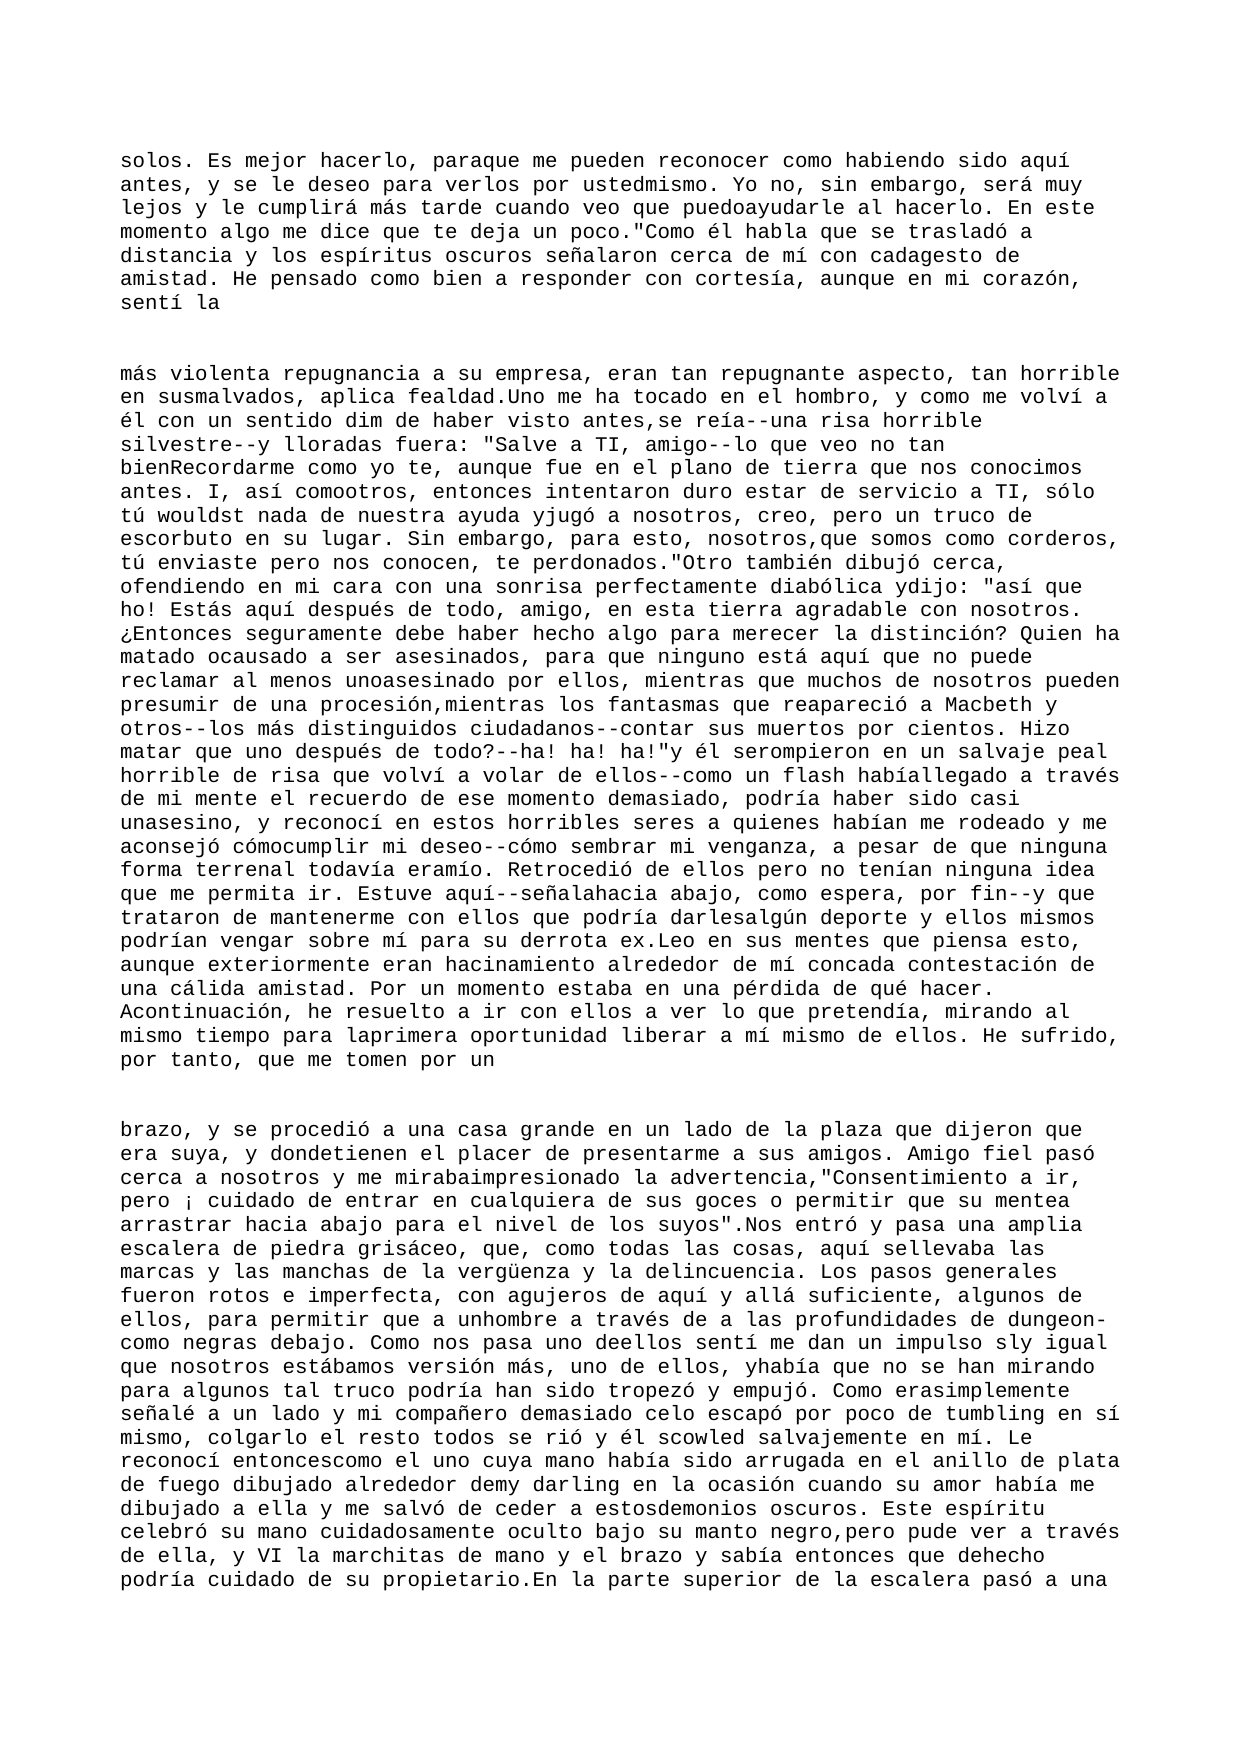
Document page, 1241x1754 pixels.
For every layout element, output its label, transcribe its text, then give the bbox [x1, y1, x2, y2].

text solos. Es mejor hacerlo, paraque me pueden reconocer como habiendo sido aquí antes, y se le deseo para verlos por ustedmismo. Yo no, sin embargo, será muy lejos y le cumplirá más tarde cuando veo que puedoayudarle al hacerlo. En este momento algo me dice que te deja un poco."Como él habla que se trasladó a distancia y los espíritus oscuros señalaron cerca de mí con cadagesto de amistad. He pensado como bien a responder con cortesía, aunque en mi corazón, sentí la [120, 150, 1120, 316]
text brazo, y se procedió a una casa grande en un lado de la plaza que dijeron que era suya, y dondetienen el placer de presentarme a sus amigos. Amigo fiel pasó cerca a nosotros y me mirabaimpresionado la advertencia,"Consentimiento a ir, pero ¡ cuidado de entrar en cualquiera de sus goces o permitir que su mentea arrastrar hacia abajo para el nivel de los suyos".Nos entró y pasa una amplia escalera de piedra grisáceo, que, como todas las cosas, aquí sellevaba las marcas y las manchas de la vergüenza y la delincuencia. Los pasos generales fueron rotos e imperfecta, con agujeros de aquí y allá suficiente, algunos de ellos, para permitir que a unhombre a través de a las profundidades de dungeon-como negras debajo. Como nos pasa uno deellos sentí me dan un impulso sly igual que nosotros estábamos versión más, uno de ellos, yhabía que no se han mirando para algunos tal truco podría han sido tropezó y empujó. Como erasimplemente señalé a un lado y mi compañero demasiado celo escapó por poco de tumbling en sí mismo, colgarlo el resto todos se rió y él scowled salvajemente en mí. Le reconocí entoncescomo el uno cuya mano había sido arrugada en el anillo de plata de fuego dibujado alrededor demy darling en la ocasión cuando su amor había me dibujado a ella y me salvó de ceder a estosdemonios oscuros. Este espíritu celebró su mano cuidadosamente oculto bajo su manto negro,pero pude ver a través de ella, y VI la marchitas de mano y el brazo y sabía entonces que dehecho podría cuidado de su propietario.En la parte superior de la escalera pasó a una [120, 1119, 1120, 1592]
text más violenta repugnancia a su empresa, eran tan repugnante aspecto, tan horrible en susmalvados, aplica fealdad.Uno me ha tocado en el hombro, y como me volví a él con un sentido dim de haber visto antes,se reía--una risa horrible silvestre--y lloradas fuera: "Salve a TI, amigo--lo que veo no tan bienRecordarme como yo te, aunque fue en el plano de tierra que nos conocimos antes. I, así comootros, entonces intentaron duro estar de servicio a TI, sólo tú wouldst nada de nuestra ayuda yjugó a nosotros, creo, pero un truco de escorbuto en su lugar. Sin embargo, para esto, nosotros,que somos como corderos, tú enviaste pero nos conocen, te perdonados."Otro también dibujó cerca, ofendiendo en mi cara con una sonrisa perfectamente diabólica ydijo: "así que ho! Estás aquí después de todo, amigo, en esta tierra agradable con nosotros.¿Entonces seguramente debe haber hecho algo para merecer la distinción? Quien ha matado ocausado a ser asesinados, para que ninguno está aquí que no puede reclamar al menos unoasesinado por ellos, mientras que muchos de nosotros pueden presumir de una procesión,mientras los fantasmas que reapareció a Macbeth y otros--los más distinguidos ciudadanos--contar sus muertos por cientos. Hizo matar que uno después de todo?--ha! ha! ha!"y él serompieron en un salvaje peal horrible de risa que volví a volar de ellos--como un flash habíallegado a través de mi mente el recuerdo de ese momento demasiado, podría haber sido casi unasesino, y reconocí en estos horribles seres a quienes habían me rodeado y me aconsejó cómocumplir mi deseo--cómo sembrar mi venganza, a pesar de que ninguna forma terrenal todavía eramío. Retrocedió de ellos pero no tenían ninguna idea que me permita ir. Estuve aquí--señalahacia abajo, como espera, por fin--y que trataron de mantenerme con ellos que podría darlesalgún deporte y ellos mismos podrían vengar sobre mí para su derrota ex.Leo en sus mentes que piensa esto, aunque exteriormente eran hacinamiento alrededor de mí concada contestación de una cálida amistad. Por un momento estaba en una pérdida de qué hacer. Acontinuación, he resuelto a ir con ellos a ver lo que pretendía, mirando al mismo tiempo para laprimera oportunidad liberar a mí mismo de ellos. He sufrido, por tanto, que me tomen por un [120, 363, 1120, 1072]
